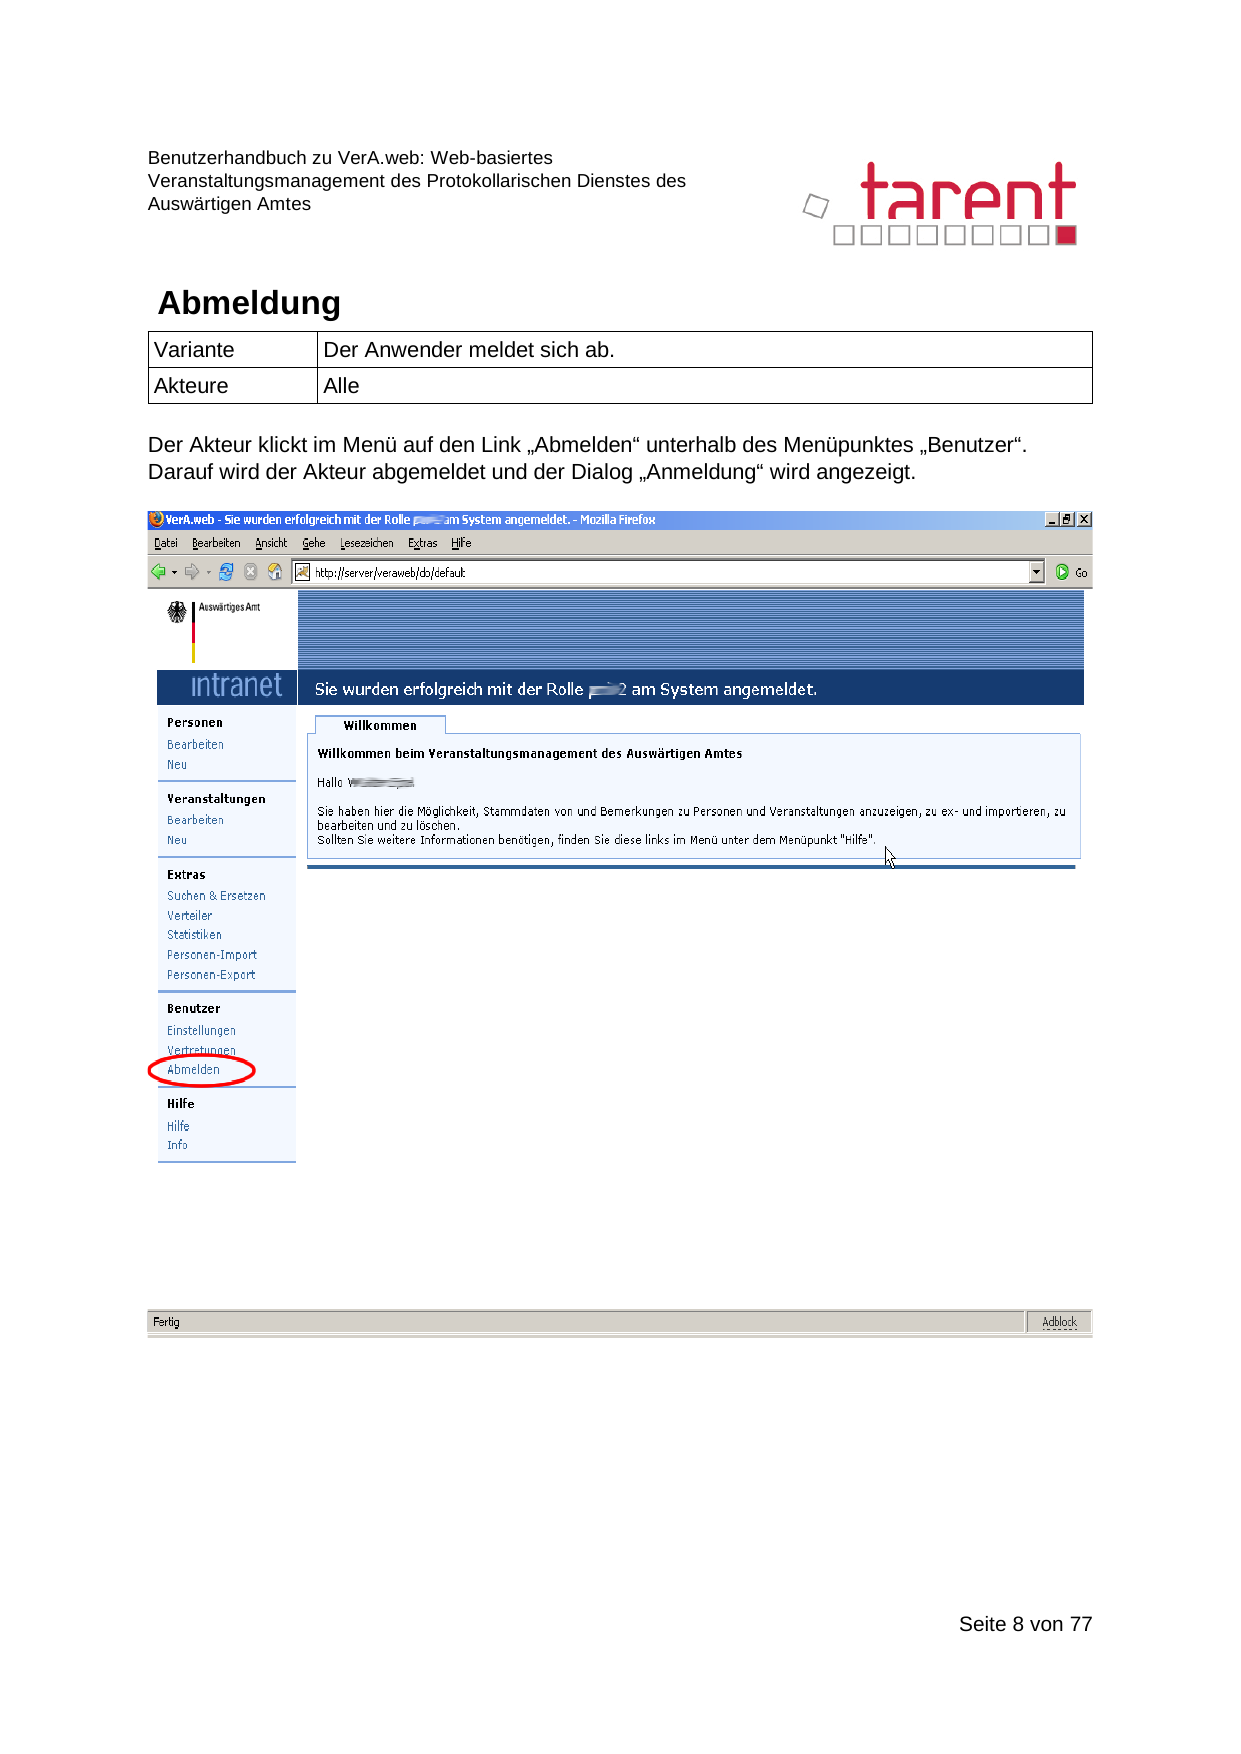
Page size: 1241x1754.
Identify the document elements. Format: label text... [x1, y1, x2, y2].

table_cell Akteure [149, 368, 317, 403]
table_header Variante [149, 332, 317, 367]
picture [147, 511, 1093, 1338]
table_header Der Anwender meldet sich ab. [318, 332, 1092, 367]
picture [790, 151, 1091, 255]
text Der Akteur klickt im Menü auf den Link „Abmelden“ unterhalb des Menüpunktes „Benutzer“. Darauf wird der Akteur abgemeldet und der Dialog „Anmeldung“ wird angezeigt. [148, 406, 1092, 511]
subtitle Abmeldung [148, 284, 1092, 321]
table_cell Alle [318, 368, 1092, 403]
